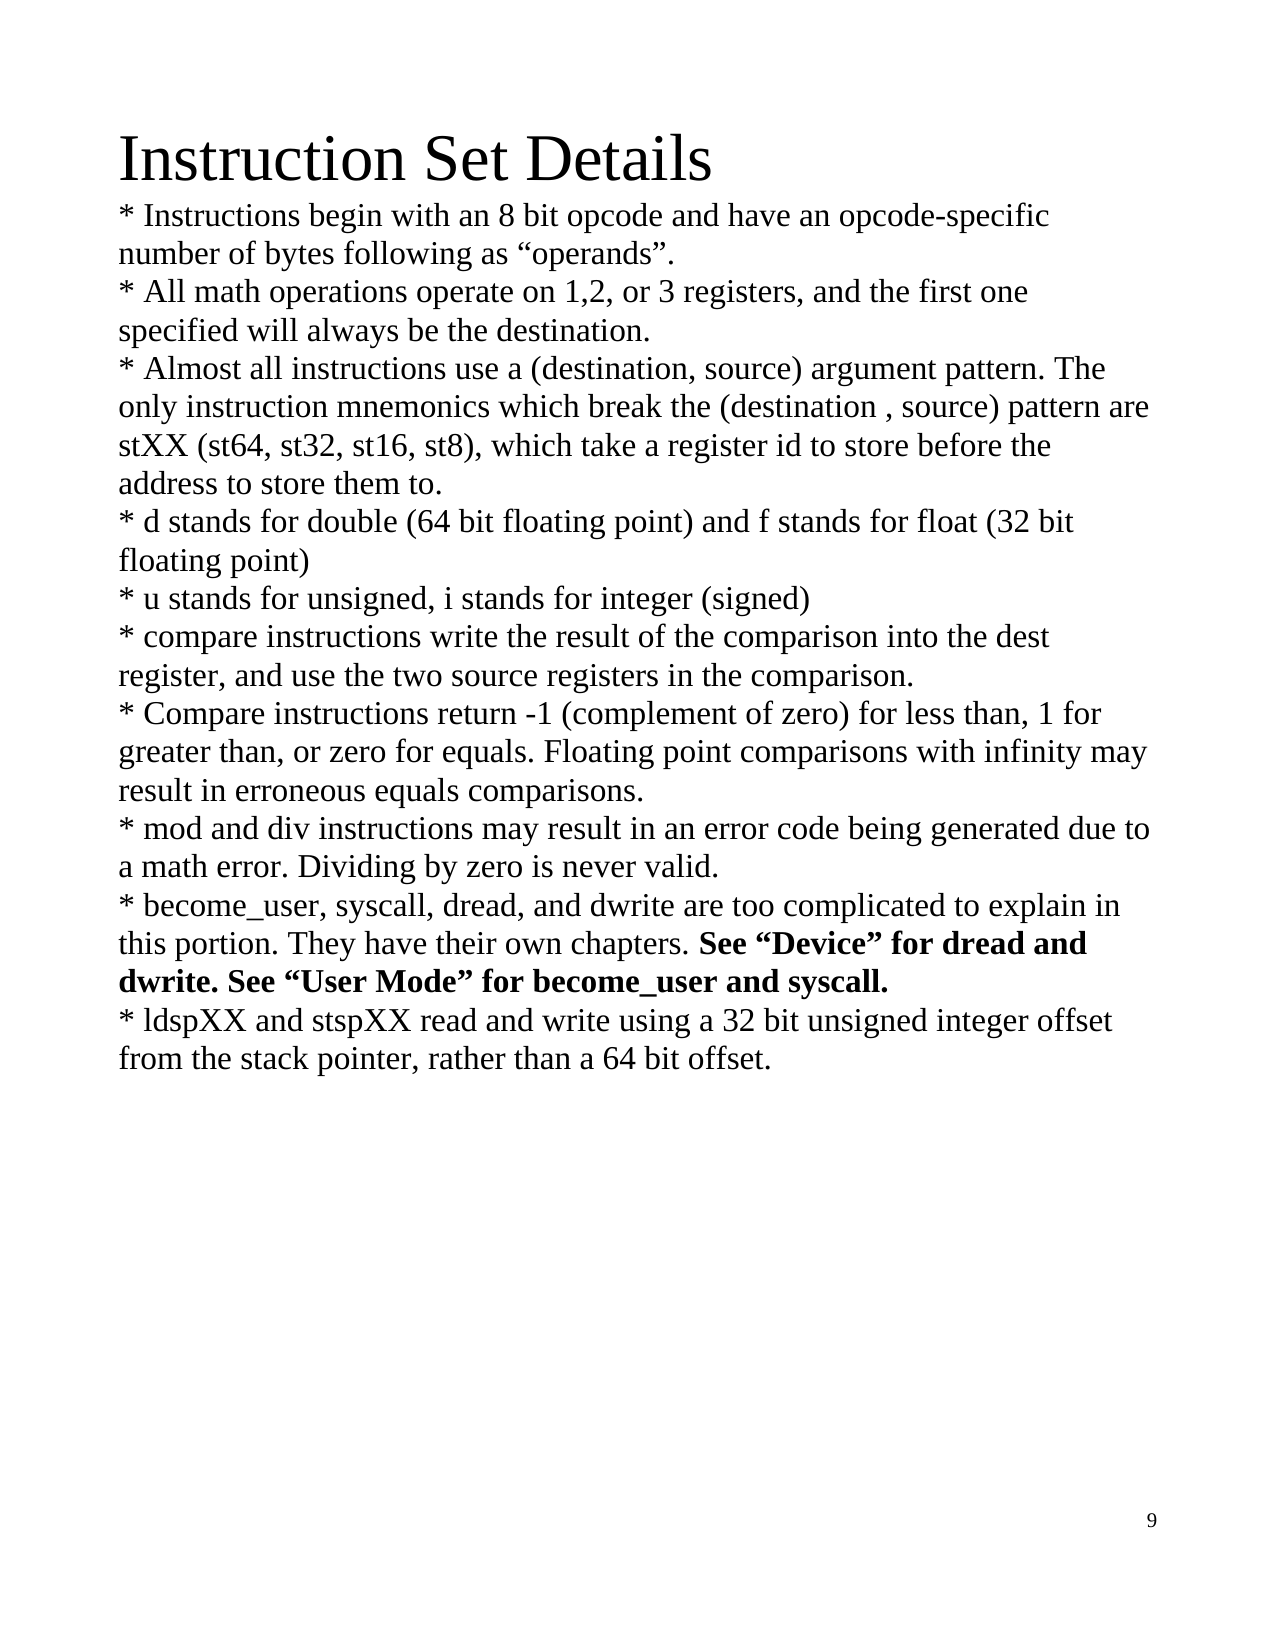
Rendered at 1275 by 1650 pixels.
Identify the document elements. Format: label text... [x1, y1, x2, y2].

text * d stands for double (64 bit floating point) and f stands for float (32 bit floating point) [118, 501, 1157, 578]
text * Instructions begin with an 8 bit opcode and have an opcode-specific number of bytes following as “operands”. [118, 195, 1157, 271]
text * u stands for unsigned, i stands for integer (signed) * compare instructions write the result of the comparison into the dest register, and use the two source registers in the comparison. * Compare instructions return -1 (complement of zero) for less than, 1 for greater than, or zero for equals. Floating point comparisons with infinity may result in erroneous equals comparisons. * mod and div instructions may result in an error code being generated due to a math error. Dividing by zero is never valid. * become_user, syscall, dread, and dwrite are too complicated to explain in this portion. They have their own chapters. See “Device” for dread and dwrite. See “User Mode” for become_user and syscall. [118, 578, 1157, 1000]
text * ldspXX and stspXX read and write using a 32 bit unsigned integer offset from the stack pointer, rather than a 64 bit offset. [118, 1000, 1157, 1076]
text * All math operations operate on 1,2, or 3 registers, and the first one specified will always be the destination. * Almost all instructions use a (destination, source) argument pattern. The only instruction mnemonics which break the (destination , source) pattern are stXX (st64, st32, st16, st8), which take a register id to store before the address to store them to. [118, 271, 1157, 501]
text Instruction Set Details [118, 118, 1157, 195]
